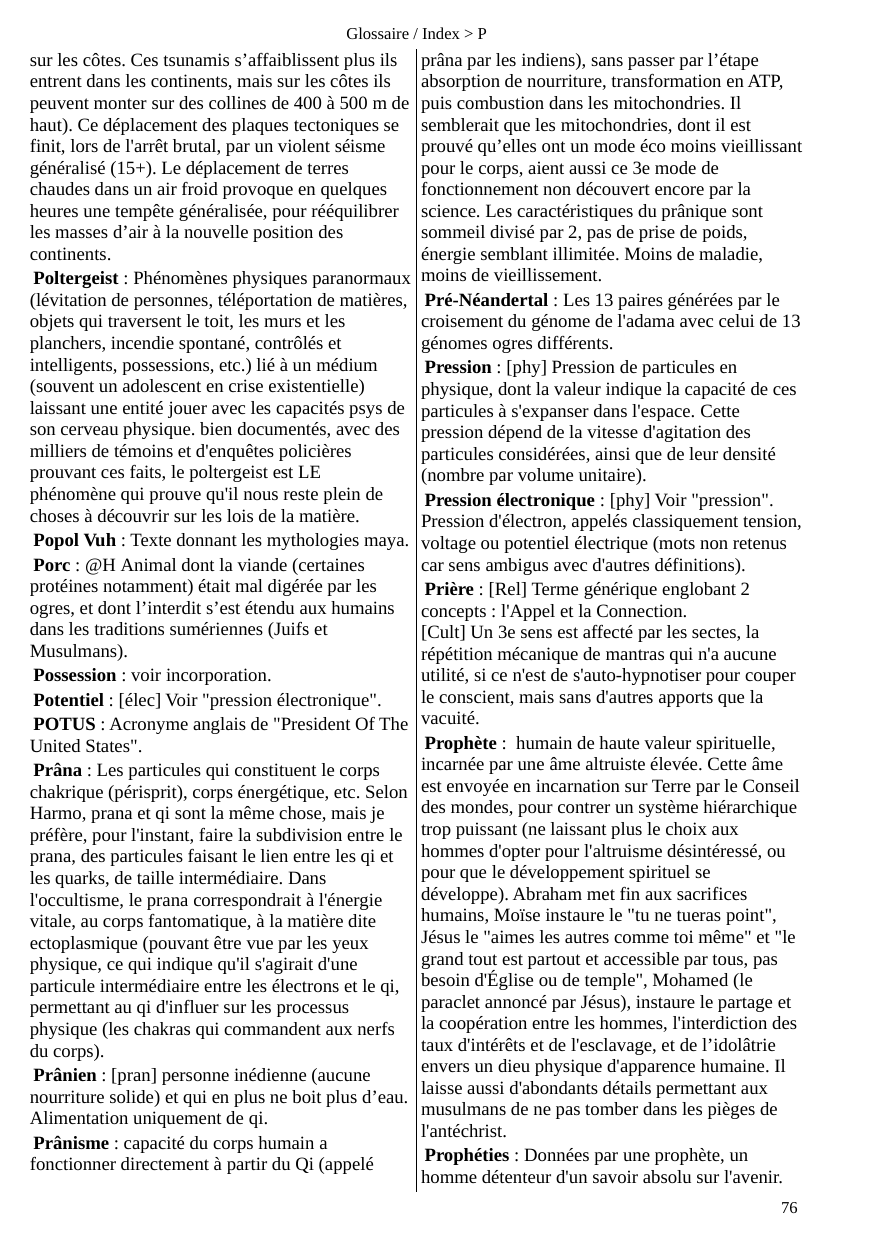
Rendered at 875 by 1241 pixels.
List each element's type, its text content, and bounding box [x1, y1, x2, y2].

text Possession : voir incorporation. [29, 664, 412, 686]
text Pression électronique : [phy] Voir "pression". Pression d'électron, appelés classiquement tension, voltage ou potentiel électrique (mots non retenus car sens ambigus avec d'autres définitions). [421, 489, 803, 575]
text Popol Vuh : Texte donnant les mythologies maya. [29, 529, 412, 551]
text Prânien : [pran] personne inédienne (aucune nourriture solide) et qui en plus ne boit plus d’eau. Alimentation uniquement de qi. [29, 1064, 412, 1129]
text prâna par les indiens), sans passer par l’étape absorption de nourriture, transformation en ATP, puis combustion dans les mitochondries. Il semblerait que les mitochondries, dont il est prouvé qu’elles ont un mode éco moins vieillissant pour le corps, aient aussi ce 3e mode de fonctionnement non découvert encore par la science. Les caractéristiques du prânique sont sommeil divisé par 2, pas de prise de poids, énergie semblant illimitée. Moins de maladie, moins de vieillissement. [421, 49, 803, 286]
text Prâna : Les particules qui constituent le corps chakrique (périsprit), corps énergétique, etc. Selon Harmo, prana et qi sont la même chose, mais je préfère, pour l'instant, faire la subdivision entre le prana, des particules faisant le lien entre les qi et les quarks, de taille intermédiaire. Dans l'occultisme, le prana correspondrait à l'énergie vitale, au corps fantomatique, à la matière dite ectoplasmique (pouvant être vue par les yeux physique, ce qui indique qu'il s'agirait d'une particule intermédiaire entre les électrons et le qi, permettant au qi d'influer sur les processus physique (les chakras qui commandent aux nerfs du corps). [29, 759, 412, 1061]
text POTUS : Acronyme anglais de "President Of The United States". [29, 713, 412, 756]
text Poltergeist : Phénomènes physiques paranormaux (lévitation de personnes, téléportation de matières, objets qui traversent le toit, les murs et les planchers, incendie spontané, contrôlés et intelligents, possessions, etc.) lié à un médium (souvent un adolescent en crise existentielle) laissant une entité jouer avec les capacités psys de son cerveau physique. bien documentés, avec des milliers de témoins et d'enquêtes policières prouvant ces faits, le poltergeist est LE phénomène qui prouve qu'il nous reste plein de choses à découvrir sur les lois de la matière. [29, 267, 412, 526]
text Pression : [phy] Pression de particules en physique, dont la valeur indique la capacité de ces particules à s'expanser dans l'espace. Cette pression dépend de la vitesse d'agitation des particules considérées, ainsi que de leur densité (nombre par volume unitaire). [421, 356, 803, 486]
text sur les côtes. Ces tsunamis s’affaiblissent plus ils entrent dans les continents, mais sur les côtes ils peuvent monter sur des collines de 400 à 500 m de haut). Ce déplacement des plaques tectoniques se finit, lors de l'arrêt brutal, par un violent séisme généralisé (15+). Le déplacement de terres chaudes dans un air froid provoque en quelques heures une tempête généralisée, pour rééquilibrer les masses d’air à la nouvelle position des continents. [29, 49, 412, 264]
text Pré-Néandertal : Les 13 paires générées par le croisement du génome de l'adama avec celui de 13 génomes ogres différents. [421, 289, 803, 353]
text Prière : [Rel] Terme générique englobant 2 concepts : l'Appel et la Connection. [Cult] Un 3e sens est affecté par les sectes, la répétition mécanique de mantras qui n'a aucune utilité, si ce n'est de s'auto-hypnotiser pour couper le conscient, mais sans d'autres apports que la vacuité. [421, 578, 803, 729]
text Potentiel : [élec] Voir "pression électronique". [29, 689, 412, 710]
text Porc : @H Animal dont la viande (certaines protéines notamment) était mal digérée par les ogres, et dont l’interdit s’est étendu aux humains dans les traditions sumériennes (Juifs et Musulmans). [29, 553, 412, 661]
text Prânisme : capacité du corps humain a fonctionner directement à partir du Qi (appelé [29, 1132, 412, 1175]
text Prophéties : Données par une prophète, un homme détenteur d'un savoir absolu sur l'avenir. [421, 1144, 803, 1187]
text Prophète : humain de haute valeur spirituelle, incarnée par une âme altruiste élevée. Cette âme est envoyée en incarnation sur Terre par le Conseil des mondes, pour contrer un système hiérarchique trop puissant (ne laissant plus le choix aux hommes d'opter pour l'altruisme désintéressé, ou pour que le développement spirituel se développe). Abraham met fin aux sacrifices humains, Moïse instaure le "tu ne tueras point", Jésus le "aimes les autres comme toi même" et "le grand tout est partout et accessible par tous, pas besoin d'Église ou de temple", Mohamed (le paraclet annoncé par Jésus), instaure le partage et la coopération entre les hommes, l'interdiction des taux d'intérêts et de l'esclavage, et de l’idolâtrie envers un dieu physique d'apparence humaine. Il laisse aussi d'abondants détails permettant aux musulmans de ne pas tomber dans les pièges de l'antéchrist. [421, 732, 803, 1141]
